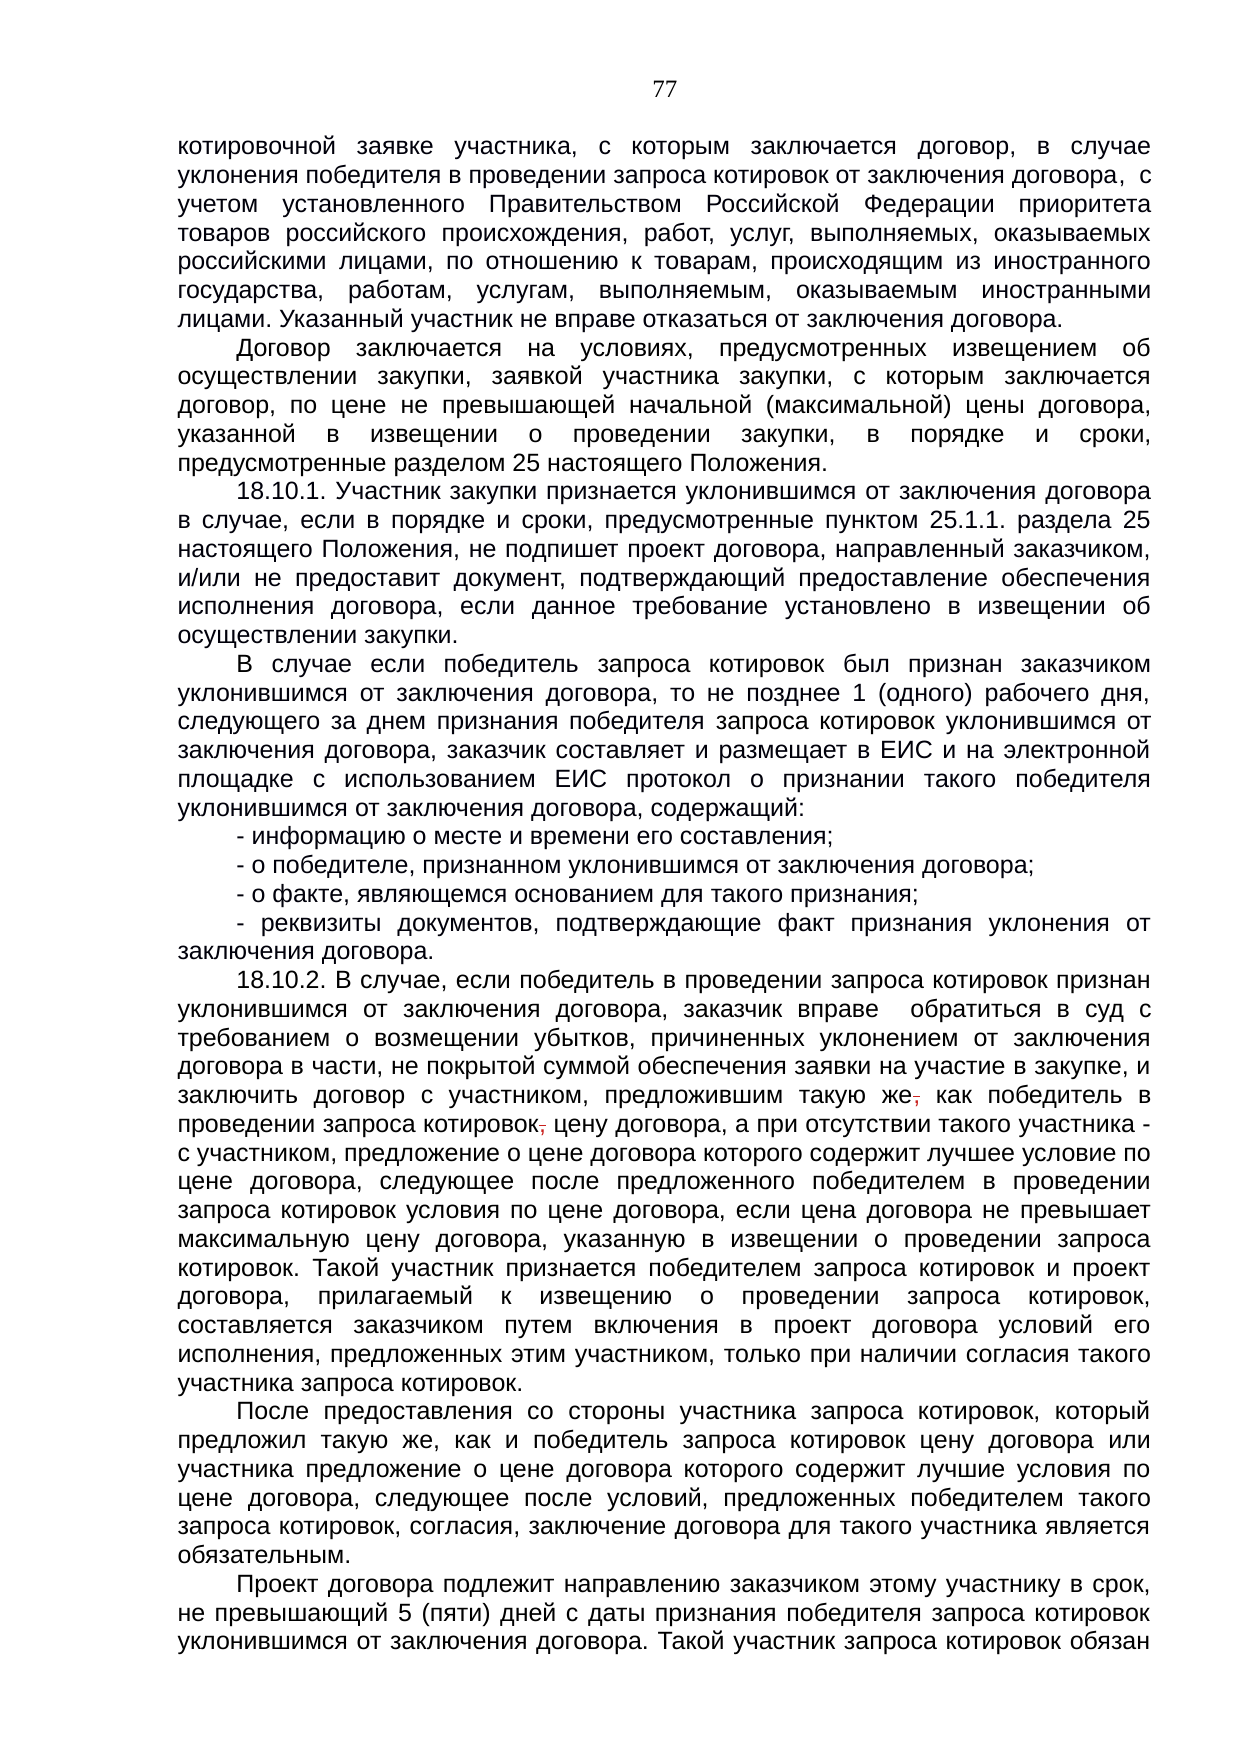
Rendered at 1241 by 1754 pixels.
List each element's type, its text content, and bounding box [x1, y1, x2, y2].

text Проект договора подлежит направлению заказчиком этому участнику в срок, не превышающий 5 (пяти) дней с даты признания победителя запроса котировок уклонившимся от заключения договора. Такой участник запроса котировок обязан [177, 1569, 1152, 1655]
text После предоставления со стороны участника запроса котировок, который предложил такую же, как и победитель запроса котировок цену договора или участника предложение о цене договора которого содержит лучшие условия по цене договора, следующее после условий, предложенных победителем такого запроса котировок, согласия, заключение договора для такого участника является обязательным. [177, 1396, 1152, 1569]
text - о победителе, признанном уклонившимся от заключения договора; [177, 850, 1152, 879]
text 18.10.2. В случае, если победитель в проведении запроса котировок признан уклонившимся от заключения договора, заказчик вправе обратиться в суд с требованием о возмещении убытков, причиненных уклонением от заключения договора в части, не покрытой суммой обеспечения заявки на участие в закупке, и заключить договор с участником, предложившим такую же, как победитель в проведении запроса котировок, цену договора, а при отсутствии такого участника - с участником, предложение о цене договора которого содержит лучшее условие по цене договора, следующее после предложенного победителем в проведении запроса котировок условия по цене договора, если цена договора не превышает максимальную цену договора, указанную в извещении о проведении запроса котировок. Такой участник признается победителем запроса котировок и проект договора, прилагаемый к извещению о проведении запроса котировок, составляется заказчиком путем включения в проект договора условий его исполнения, предложенных этим участником, только при наличии согласия такого участника запроса котировок. [177, 965, 1152, 1396]
text - о факте, являющемся основанием для такого признания; [177, 879, 1152, 907]
text - информацию о месте и времени его составления; [177, 821, 1152, 850]
text котировочной заявке участника, с которым заключается договор, в случае уклонения победителя в проведении запроса котировок от заключения договора, с учетом установленного Правительством Российской Федерации приоритета товаров российского происхождения, работ, услуг, выполняемых, оказываемых российскими лицами, по отношению к товарам, происходящим из иностранного государства, работам, услугам, выполняемым, оказываемым иностранными лицами. Указанный участник не вправе отказаться от заключения договора. [177, 131, 1152, 332]
text - реквизиты документов, подтверждающие факт признания уклонения от заключения договора. [177, 907, 1152, 965]
text Договор заключается на условиях, предусмотренных извещением об осуществлении закупки, заявкой участника закупки, с которым заключается договор, по цене не превышающей начальной (максимальной) цены договора, указанной в извещении о проведении закупки, в порядке и сроки, предусмотренные разделом 25 настоящего Положения. [177, 332, 1152, 476]
text В случае если победитель запроса котировок был признан заказчиком уклонившимся от заключения договора, то не позднее 1 (одного) рабочего дня, следующего за днем признания победителя запроса котировок уклонившимся от заключения договора, заказчик составляет и размещает в ЕИС и на электронной площадке с использованием ЕИС протокол о признании такого победителя уклонившимся от заключения договора, содержащий: [177, 649, 1152, 821]
text 18.10.1. Участник закупки признается уклонившимся от заключения договора в случае, если в порядке и сроки, предусмотренные пунктом 25.1.1. раздела 25 настоящего Положения, не подпишет проект договора, направленный заказчиком, и/или не предоставит документ, подтверждающий предоставление обеспечения исполнения договора, если данное требование установлено в извещении об осуществлении закупки. [177, 476, 1152, 649]
